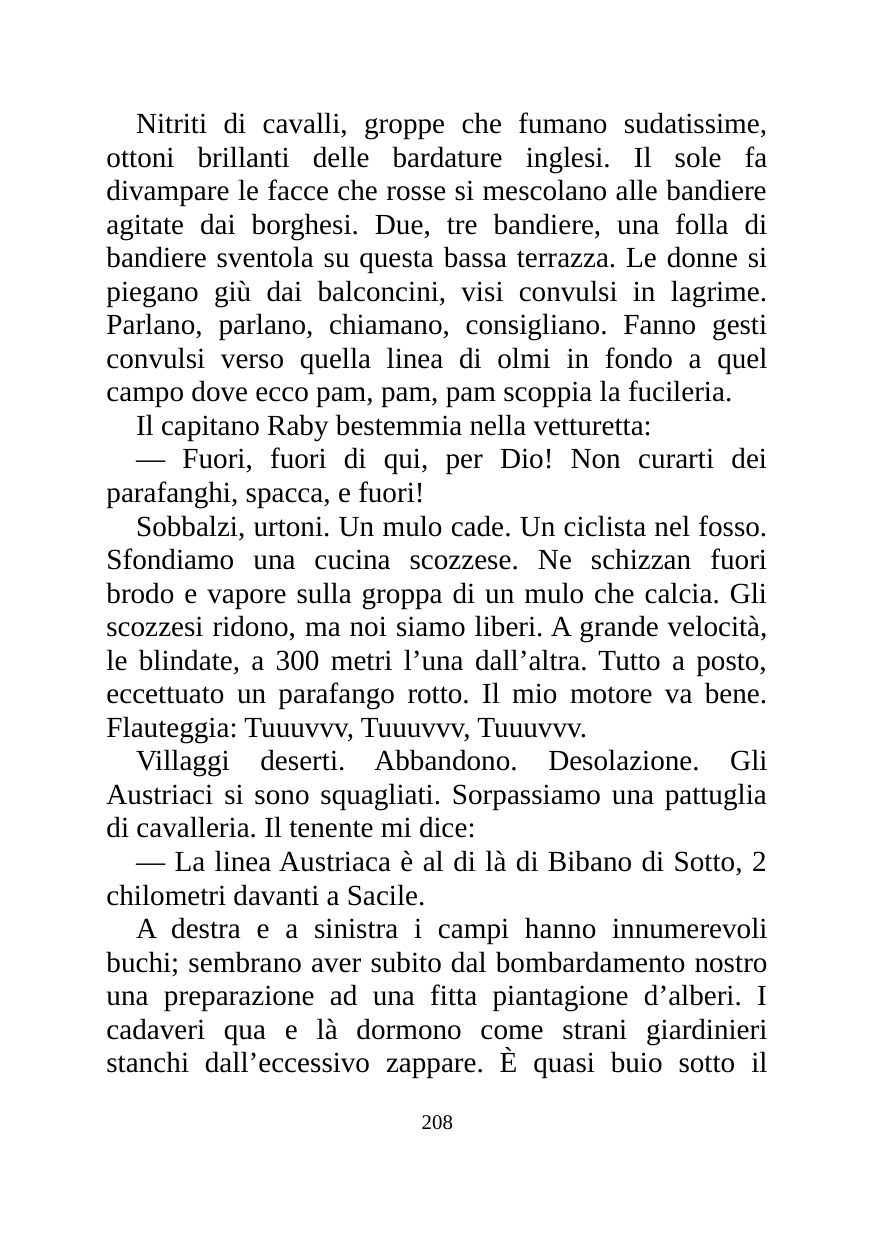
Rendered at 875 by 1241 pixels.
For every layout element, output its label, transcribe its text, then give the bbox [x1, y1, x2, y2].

text — Fuori, fuori di qui, per Dio! Non curarti dei parafanghi, spacca, e fuori! [106, 442, 768, 509]
text Villaggi deserti. Abbandono. Desolazione. Gli Austriaci si sono squagliati. Sorpassiamo una pattuglia di cavalleria. Il tenente mi dice: [106, 743, 768, 844]
text Sobbalzi, urtoni. Un mulo cade. Un ciclista nel fosso. Sfondiamo una cucina scozzese. Ne schizzan fuori brodo e vapore sulla groppa di un mulo che calcia. Gli scozzesi ridono, ma noi siamo liberi. A grande velocità, le blindate, a 300 metri l’una dall’altra. Tutto a posto, eccettuato un parafango rotto. Il mio motore va bene. Flauteggia: Tuuuvvv, Tuuuvvv, Tuuuvvv. [106, 509, 768, 743]
text Il capitano Raby bestemmia nella vetturetta: [106, 408, 768, 442]
text — La linea Austriaca è al di là di Bibano di Sotto, 2 chilometri davanti a Sacile. [106, 844, 768, 911]
text A destra e a sinistra i campi hanno innumerevoli buchi; sembrano aver subito dal bombardamento nostro una preparazione ad una fitta piantagione d’alberi. I cadaveri qua e là dormono come strani giardinieri stanchi dall’eccessivo zappare. È quasi buio sotto il [106, 911, 768, 1079]
text Nitriti di cavalli, groppe che fumano sudatissime, ottoni brillanti delle bardature inglesi. Il sole fa divampare le facce che rosse si mescolano alle bandiere agitate dai borghesi. Due, tre bandiere, una folla di bandiere sventola su questa bassa terrazza. Le donne si piegano giù dai balconcini, visi convulsi in lagrime. Parlano, parlano, chiamano, consigliano. Fanno gesti convulsi verso quella linea di olmi in fondo a quel campo dove ecco pam, pam, pam scoppia la fucileria. [106, 106, 768, 408]
